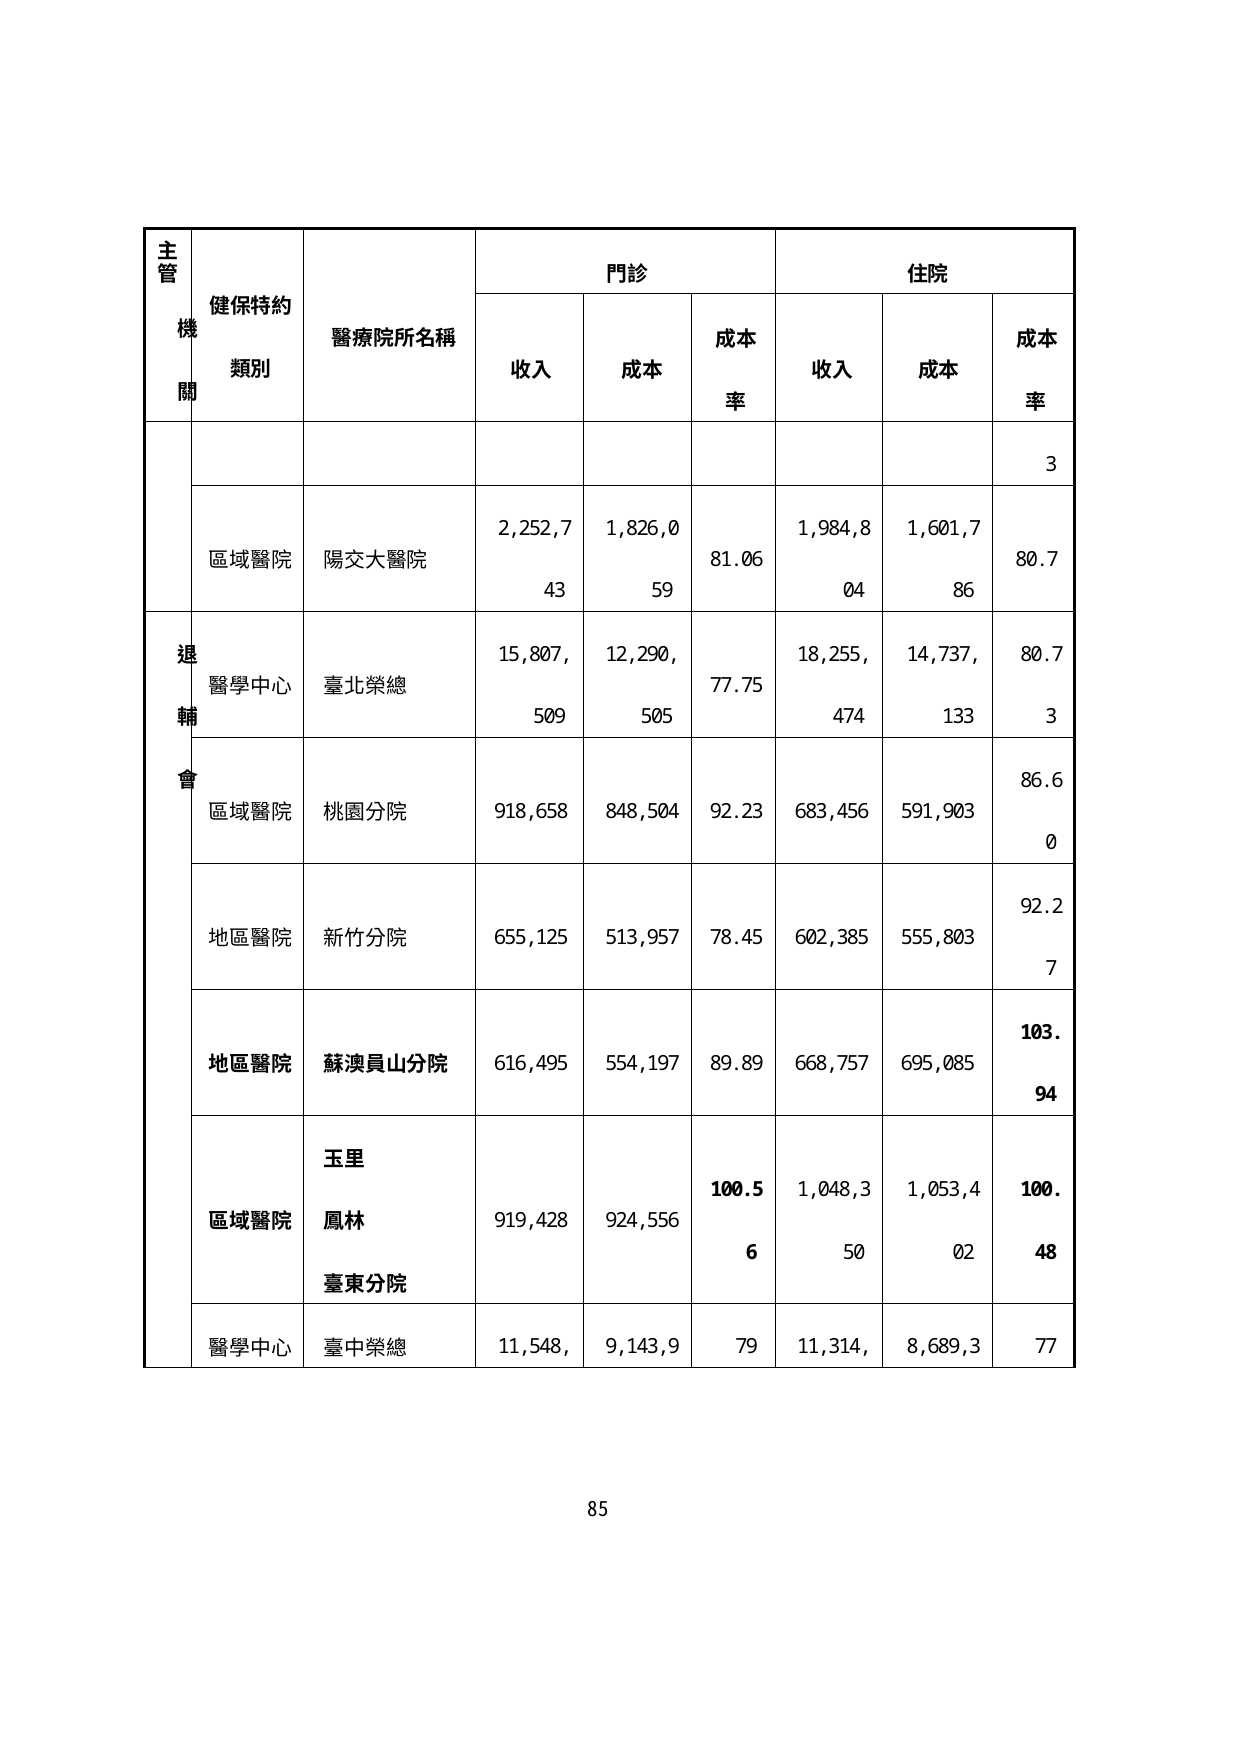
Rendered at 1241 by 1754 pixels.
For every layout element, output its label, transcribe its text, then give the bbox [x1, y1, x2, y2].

table_cell 848,504 [584, 738, 691, 863]
table_cell 918,658 [476, 738, 583, 863]
table_cell 醫學中心 [192, 612, 303, 737]
table_cell 退輔會 [146, 612, 191, 1367]
table_cell 3 [993, 422, 1073, 484]
table_cell 924,556 [584, 1116, 691, 1303]
table_cell 成本率 [993, 294, 1073, 421]
table_cell [192, 422, 303, 484]
table_cell 89.89 [692, 990, 775, 1115]
table_cell 92.27 [993, 864, 1073, 989]
table_cell 成本 [883, 294, 992, 421]
table_cell 12,290,505 [584, 612, 691, 737]
table_cell 14,737,133 [883, 612, 992, 737]
table_cell 桃園分院 [304, 738, 475, 863]
table_cell 教 育 部 [146, 422, 191, 611]
table_cell [584, 422, 691, 484]
table_cell [692, 422, 775, 484]
table_cell 蘇澳員山分院 [304, 990, 475, 1115]
table_cell 1,053,402 [883, 1116, 992, 1303]
table_cell 554,197 [584, 990, 691, 1115]
table_cell [476, 422, 583, 484]
table_cell 79 [692, 1304, 775, 1367]
table_cell 新竹分院 [304, 864, 475, 989]
table_cell 81.06 [692, 486, 775, 611]
table_cell 655,125 [476, 864, 583, 989]
table_cell 15,807,509 [476, 612, 583, 737]
table_cell 11,314, [776, 1304, 882, 1367]
table_cell 11,548, [476, 1304, 583, 1367]
table_cell 919,428 [476, 1116, 583, 1303]
table_header 醫療院所名稱 [304, 230, 475, 421]
table_cell 1,601,786 [883, 486, 992, 611]
table_cell 地區醫院 [192, 864, 303, 989]
table_cell 602,385 [776, 864, 882, 989]
table_cell 2,252,743 [476, 486, 583, 611]
table_cell 1,048,350 [776, 1116, 882, 1303]
table_cell 616,495 [476, 990, 583, 1115]
table_cell 區域醫院 [192, 1116, 303, 1303]
table_cell 103.94 [993, 990, 1073, 1115]
table_header 住院 [776, 230, 1073, 293]
table_cell 555,803 [883, 864, 992, 989]
table_cell 100.56 [692, 1116, 775, 1303]
table_cell 9,143,9 [584, 1304, 691, 1367]
table_cell [304, 422, 475, 484]
table_cell 78.45 [692, 864, 775, 989]
table_cell 86.60 [993, 738, 1073, 863]
table_cell 77.75 [692, 612, 775, 737]
table_cell 收入 [476, 294, 583, 421]
table_cell 77 [993, 1304, 1073, 1367]
table_cell 成本率 [692, 294, 775, 421]
table_cell 683,456 [776, 738, 882, 863]
table_cell 591,903 [883, 738, 992, 863]
table_cell 醫學中心 [192, 1304, 303, 1367]
table_cell [776, 422, 882, 484]
table_cell 92.23 [692, 738, 775, 863]
table_header 健保特約類別 [192, 230, 303, 421]
table_cell 1,984,804 [776, 486, 882, 611]
table_cell 玉里 鳳林 臺東分院 [304, 1116, 475, 1303]
table_cell 區域醫院 [192, 486, 303, 611]
table_cell 地區醫院 [192, 990, 303, 1115]
table_cell 18,255,474 [776, 612, 882, 737]
table_cell 收入 [776, 294, 882, 421]
table_cell 513,957 [584, 864, 691, 989]
table_cell 區域醫院 [192, 738, 303, 863]
table_cell 8,689,3 [883, 1304, 992, 1367]
table_cell 695,085 [883, 990, 992, 1115]
table_cell 臺中榮總 [304, 1304, 475, 1367]
table_cell 668,757 [776, 990, 882, 1115]
table_cell 陽交大醫院 [304, 486, 475, 611]
table_header 主管 機關 [146, 230, 191, 421]
table_header 門診 [476, 230, 775, 293]
table_cell 臺北榮總 [304, 612, 475, 737]
table_cell 100.48 [993, 1116, 1073, 1303]
table_cell [883, 422, 992, 484]
table_cell 80.7 [993, 486, 1073, 611]
table_cell 成本 [584, 294, 691, 421]
table_cell 80.73 [993, 612, 1073, 737]
table_cell 1,826,059 [584, 486, 691, 611]
